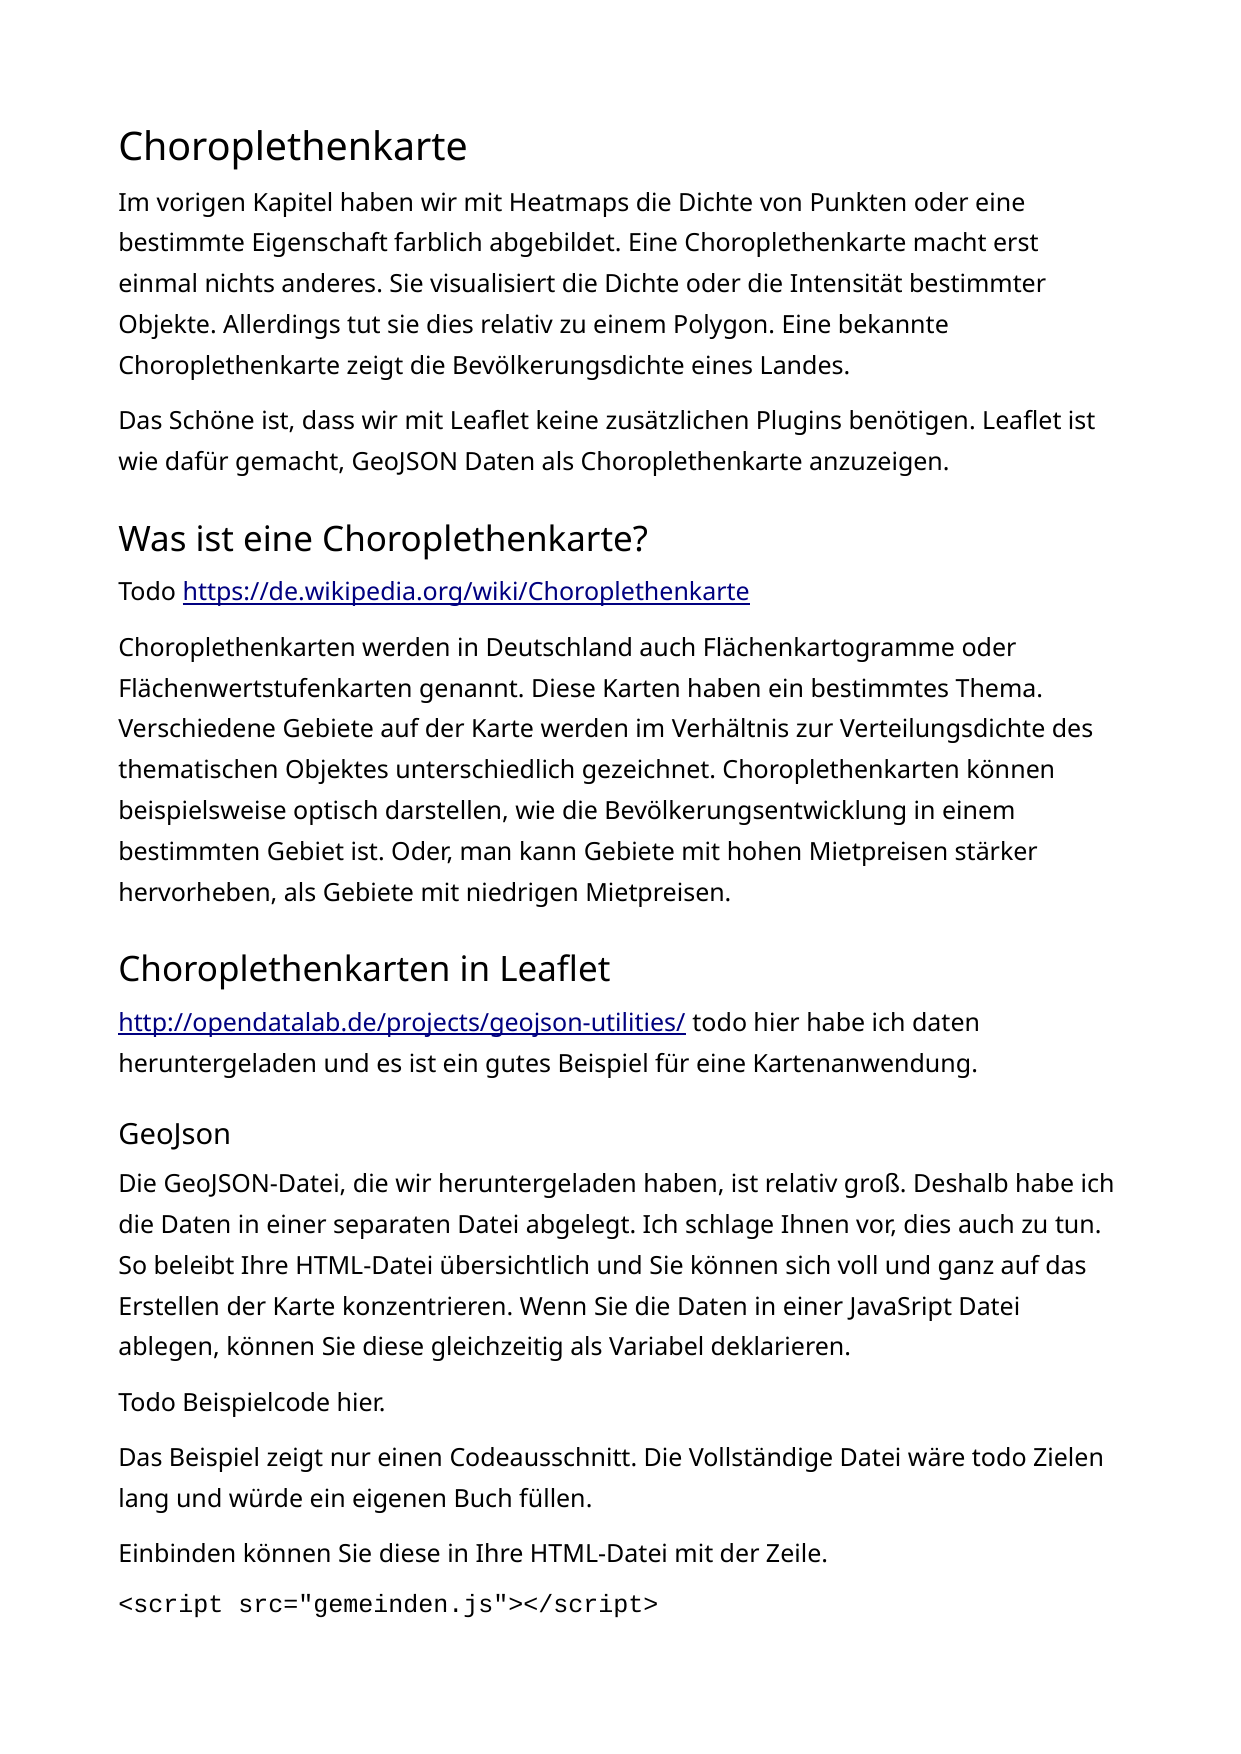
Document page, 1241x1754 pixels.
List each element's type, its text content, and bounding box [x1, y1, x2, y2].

text Das Beispiel zeigt nur einen Codeausschnitt. Die Vollständige Datei wäre todo Zielen lang und würde ein eigenen Buch füllen. [118, 1440, 1122, 1515]
text Das Schöne ist, dass wir mit Leaflet keine zusätzlichen Plugins benötigen. Leaflet ist wie dafür gemacht, GeoJSON Daten als Choroplethenkarte anzuzeigen. [118, 403, 1122, 478]
text Einbinden können Sie diese in Ihre HTML-Datei mit der Zeile. [118, 1536, 1122, 1570]
subtitle Was ist eine Choroplethenkarte? [118, 514, 1122, 562]
text Todo https://de.wikipedia.org/wiki/Choroplethenkarte [118, 574, 1122, 608]
text Die GeoJSON-Datei, die wir heruntergeladen haben, ist relativ groß. Deshalb habe ich die Daten in einer separaten Datei abgelegt. Ich schlage Ihnen vor, dies auch zu tun. So beleibt Ihre HTML-Datei übersichtlich und Sie können sich voll und ganz auf das Erstellen der Karte konzentrieren. Wenn Sie die Daten in einer JavaSript Datei ablegen, können Sie diese gleichzeitig als Variabel deklarieren. [118, 1166, 1122, 1363]
text Choroplethenkarten werden in Deutschland auch Flächenkartogramme oder Flächenwertstufenkarten genannt. Diese Karten haben ein bestimmtes Thema. Verschiedene Gebiete auf der Karte werden im Verhältnis zur Verteilungsdichte des thematischen Objektes unterschiedlich gezeichnet. Choroplethenkarten können beispielsweise optisch darstellen, wie die Bevölkerungsentwicklung in einem bestimmten Gebiet ist. Oder, man kann Gebiete mit hohen Mietpreisen stärker hervorheben, als Gebiete mit niedrigen Mietpreisen. [118, 629, 1122, 908]
text <script src="gemeinden.js"></script> [118, 1591, 1122, 1620]
subtitle Choroplethenkarte [118, 118, 1122, 172]
text http://opendatalab.de/projects/geojson-utilities/ todo hier habe ich daten heruntergeladen und es ist ein gutes Beispiel für eine Kartenanwendung. [118, 1005, 1122, 1079]
text Im vorigen Kapitel haben wir mit Heatmaps die Dichte von Punkten oder eine bestimmte Eigenschaft farblich abgebildet. Eine Choroplethenkarte macht erst einmal nichts anderes. Sie visualisiert die Dichte oder die Intensität bestimmter Objekte. Allerdings tut sie dies relativ zu einem Polygon. Eine bekannte Choroplethenkarte zeigt die Bevölkerungsdichte eines Landes. [118, 184, 1122, 382]
subtitle GeoJson [118, 1113, 1122, 1153]
subtitle Choroplethenkarten in Leaflet [118, 944, 1122, 992]
text Todo Beispielcode hier. [118, 1384, 1122, 1418]
